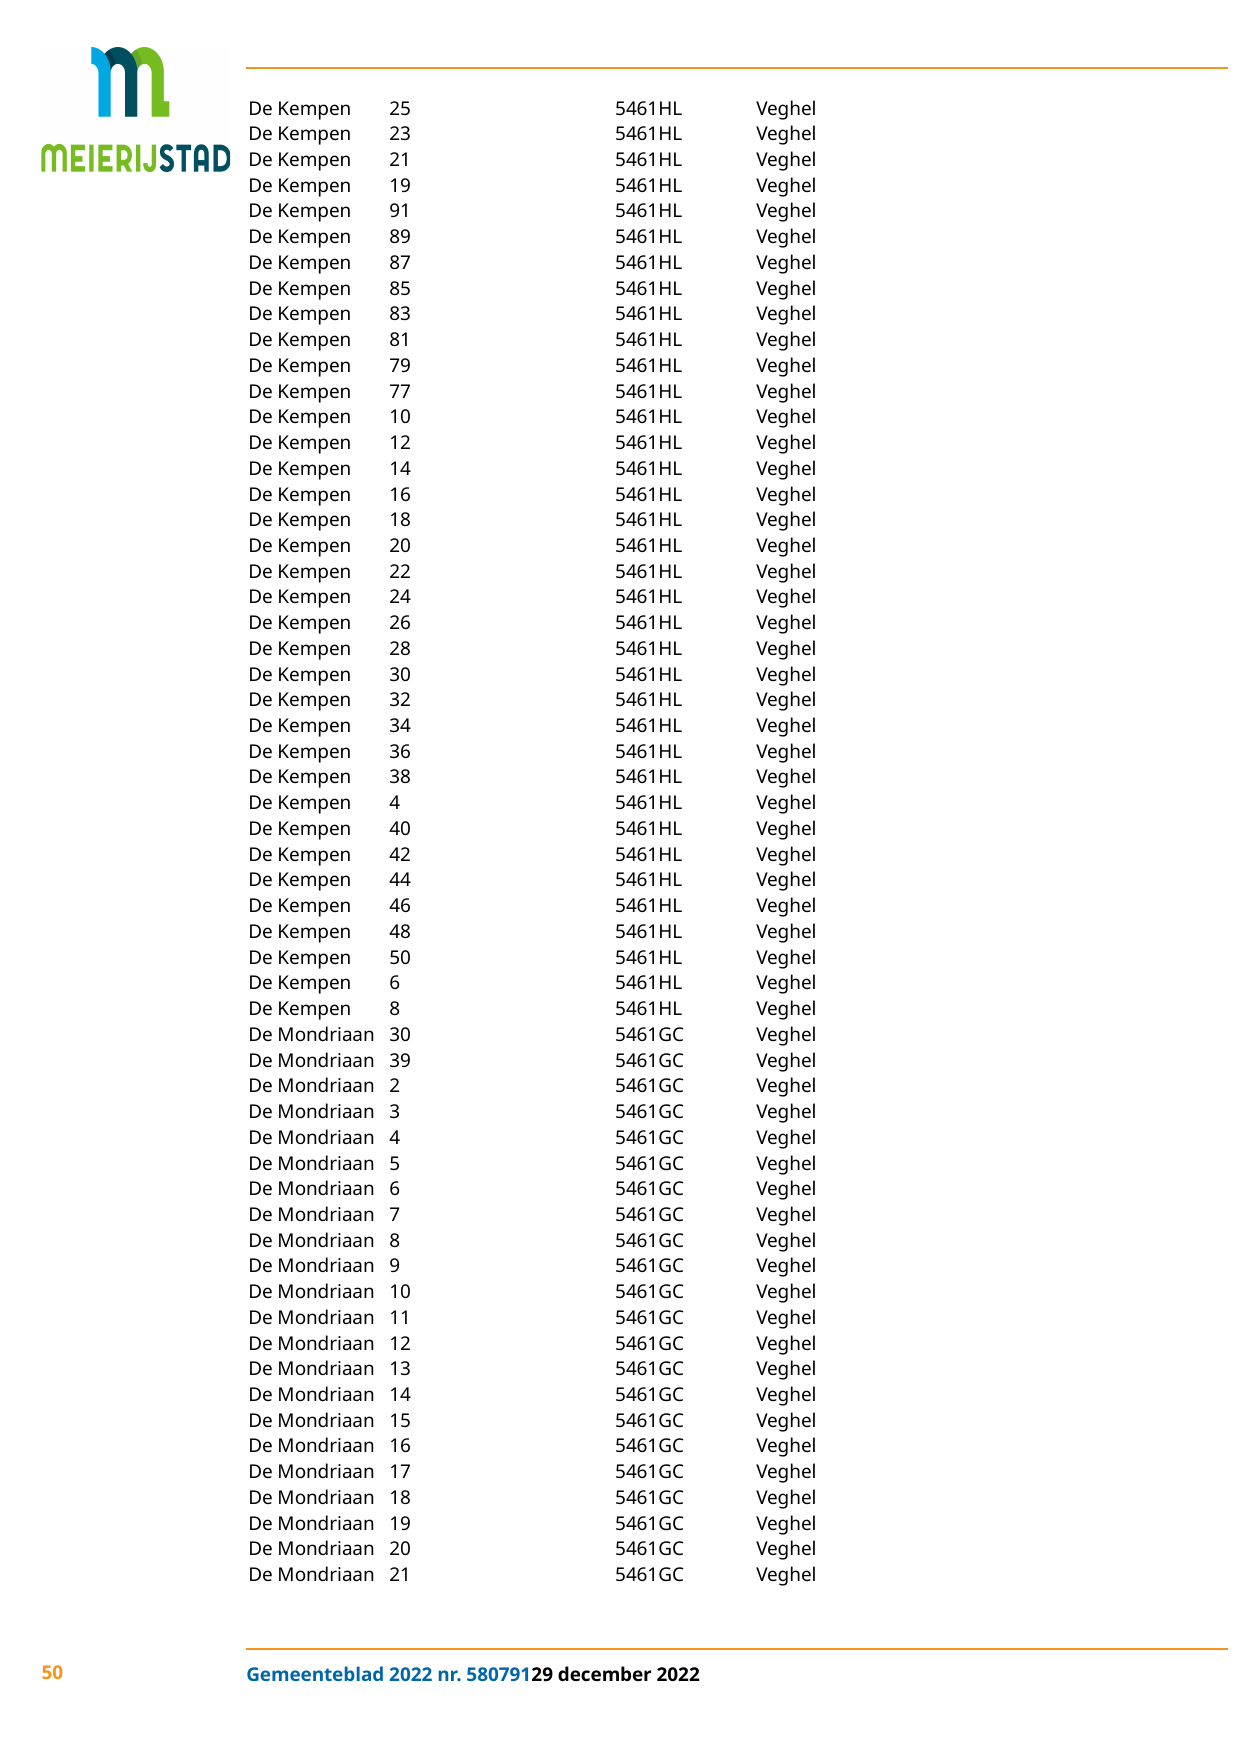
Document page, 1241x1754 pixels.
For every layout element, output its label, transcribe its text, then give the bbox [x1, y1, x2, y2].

table_cell 32 [389, 687, 558, 712]
table_cell Veghel [756, 275, 1010, 301]
table_cell [559, 404, 615, 429]
table_cell 91 [389, 198, 558, 223]
table_cell De Kempen [248, 661, 389, 687]
table_cell Veghel [756, 1278, 1010, 1304]
table_cell Veghel [756, 532, 1010, 558]
table_cell Veghel [756, 995, 1010, 1021]
table_cell De Mondriaan [248, 1356, 389, 1381]
table_cell Veghel [756, 121, 1010, 146]
table_cell 9 [389, 1253, 558, 1278]
table_cell De Kempen [248, 95, 389, 121]
table_cell [559, 1381, 615, 1407]
table_cell 19 [389, 1510, 558, 1536]
table_cell De Kempen [248, 635, 389, 661]
table_cell [559, 1459, 615, 1484]
table_cell Veghel [756, 1459, 1010, 1484]
table_cell 5461GC [615, 1381, 756, 1407]
table_cell [559, 1021, 615, 1047]
table_cell 5461HL [615, 584, 756, 609]
table_cell De Kempen [248, 815, 389, 841]
table_cell Veghel [756, 893, 1010, 918]
table_cell De Mondriaan [248, 1175, 389, 1201]
table_cell 5461GC [615, 1021, 756, 1047]
table_cell 5461HL [615, 455, 756, 481]
table_cell Veghel [756, 815, 1010, 841]
table_cell [559, 1433, 615, 1458]
table_cell [559, 1510, 615, 1536]
table_cell 16 [389, 481, 558, 506]
table_cell 81 [389, 326, 558, 352]
table_cell 5461HL [615, 95, 756, 121]
table_cell 10 [389, 404, 558, 429]
table_cell 5461GC [615, 1356, 756, 1381]
table_cell Veghel [756, 944, 1010, 969]
table_cell 19 [389, 172, 558, 198]
table_cell Veghel [756, 1047, 1010, 1072]
table_cell 22 [389, 558, 558, 584]
table_cell [559, 95, 615, 121]
table_cell [559, 738, 615, 764]
table_cell 5461HL [615, 558, 756, 584]
table_cell [559, 609, 615, 635]
table_cell De Mondriaan [248, 1304, 389, 1330]
table_cell 6 [389, 970, 558, 995]
table_cell Veghel [756, 404, 1010, 429]
table_cell De Kempen [248, 455, 389, 481]
table_cell 21 [389, 1561, 558, 1587]
table_cell 50 [389, 944, 558, 969]
picture [41, 47, 231, 172]
table_cell Veghel [756, 1330, 1010, 1356]
table_cell Veghel [756, 1407, 1010, 1433]
table_cell 5461HL [615, 944, 756, 969]
table_cell De Mondriaan [248, 1561, 389, 1587]
table_cell De Mondriaan [248, 1278, 389, 1304]
table_cell [559, 867, 615, 892]
table_cell Veghel [756, 146, 1010, 172]
table_cell De Mondriaan [248, 1484, 389, 1510]
table_cell 5461HL [615, 661, 756, 687]
table_cell [559, 1227, 615, 1253]
table_cell 5461GC [615, 1253, 756, 1278]
table_cell De Kempen [248, 275, 389, 301]
table_cell De Kempen [248, 146, 389, 172]
table_cell Veghel [756, 95, 1010, 121]
table_cell Veghel [756, 1098, 1010, 1124]
table_cell [559, 301, 615, 326]
table_cell Veghel [756, 1381, 1010, 1407]
table_cell 5461HL [615, 481, 756, 506]
table_cell 5461HL [615, 609, 756, 635]
table_cell Veghel [756, 712, 1010, 738]
table_cell Veghel [756, 172, 1010, 198]
table_cell 5461GC [615, 1407, 756, 1433]
table_cell 5461HL [615, 764, 756, 789]
table_cell Veghel [756, 1484, 1010, 1510]
table_cell De Mondriaan [248, 1021, 389, 1047]
table_cell Veghel [756, 352, 1010, 378]
table_cell De Kempen [248, 532, 389, 558]
table_cell 5461GC [615, 1047, 756, 1072]
table_cell Veghel [756, 738, 1010, 764]
table_cell 13 [389, 1356, 558, 1381]
table_cell 5461HL [615, 687, 756, 712]
table_cell 6 [389, 1175, 558, 1201]
table_cell 5461HL [615, 815, 756, 841]
table_cell 5461HL [615, 532, 756, 558]
table_cell 5461HL [615, 275, 756, 301]
table_cell [559, 532, 615, 558]
table_cell 5461GC [615, 1175, 756, 1201]
table_cell Veghel [756, 1433, 1010, 1458]
table_cell De Mondriaan [248, 1124, 389, 1150]
table_cell Veghel [756, 635, 1010, 661]
table_cell Veghel [756, 198, 1010, 223]
table_cell De Kempen [248, 558, 389, 584]
table_cell 5461GC [615, 1124, 756, 1150]
table_cell [559, 841, 615, 867]
table_cell 5461GC [615, 1227, 756, 1253]
table_cell De Mondriaan [248, 1073, 389, 1098]
table_cell Veghel [756, 1356, 1010, 1381]
table_cell 5461GC [615, 1073, 756, 1098]
table_cell [559, 352, 615, 378]
table_cell [559, 918, 615, 944]
table_cell 5461HL [615, 404, 756, 429]
table_cell De Mondriaan [248, 1510, 389, 1536]
table_cell De Kempen [248, 944, 389, 969]
table_cell Veghel [756, 1175, 1010, 1201]
table_cell [559, 712, 615, 738]
table_cell [559, 455, 615, 481]
table_cell 5461HL [615, 970, 756, 995]
table_cell 48 [389, 918, 558, 944]
table_cell De Kempen [248, 224, 389, 249]
table_cell [559, 121, 615, 146]
table_cell 5461GC [615, 1433, 756, 1458]
table_cell 5 [389, 1150, 558, 1175]
table_cell Veghel [756, 378, 1010, 403]
table_cell 38 [389, 764, 558, 789]
table_cell De Mondriaan [248, 1330, 389, 1356]
table_cell 5461GC [615, 1459, 756, 1484]
table_cell De Mondriaan [248, 1047, 389, 1072]
table_cell [559, 893, 615, 918]
table_cell 5461HL [615, 790, 756, 815]
table_cell 15 [389, 1407, 558, 1433]
table_cell Veghel [756, 301, 1010, 326]
table_cell Veghel [756, 1304, 1010, 1330]
table_cell Veghel [756, 1536, 1010, 1561]
table_cell [559, 1356, 615, 1381]
table_cell 5461HL [615, 867, 756, 892]
table_cell [559, 249, 615, 275]
table_cell 21 [389, 146, 558, 172]
table_cell 5461HL [615, 893, 756, 918]
table_cell 23 [389, 121, 558, 146]
table_cell Veghel [756, 481, 1010, 506]
table_cell 5461HL [615, 738, 756, 764]
table_cell 5461HL [615, 712, 756, 738]
table_cell [559, 584, 615, 609]
table_cell 34 [389, 712, 558, 738]
table_cell Veghel [756, 326, 1010, 352]
table_cell De Kempen [248, 687, 389, 712]
table_cell De Mondriaan [248, 1098, 389, 1124]
table_cell De Mondriaan [248, 1407, 389, 1433]
table_cell Veghel [756, 1073, 1010, 1098]
table_cell 3 [389, 1098, 558, 1124]
table_cell De Kempen [248, 352, 389, 378]
table_cell De Mondriaan [248, 1459, 389, 1484]
table_cell De Mondriaan [248, 1536, 389, 1561]
table_cell De Mondriaan [248, 1433, 389, 1458]
table_cell 5461HL [615, 378, 756, 403]
table_cell 5461HL [615, 841, 756, 867]
table_cell 44 [389, 867, 558, 892]
table_cell Veghel [756, 249, 1010, 275]
table_cell 14 [389, 455, 558, 481]
table_cell Veghel [756, 918, 1010, 944]
table_cell 25 [389, 95, 558, 121]
table_cell De Kempen [248, 970, 389, 995]
table_cell 8 [389, 995, 558, 1021]
table_cell Veghel [756, 841, 1010, 867]
table_cell De Kempen [248, 893, 389, 918]
table_cell 4 [389, 790, 558, 815]
table_cell Veghel [756, 867, 1010, 892]
table_cell De Mondriaan [248, 1253, 389, 1278]
table_cell [559, 635, 615, 661]
table_cell 16 [389, 1433, 558, 1458]
table_cell Veghel [756, 1124, 1010, 1150]
table_cell 39 [389, 1047, 558, 1072]
table_cell De Kempen [248, 506, 389, 532]
table_cell 5461HL [615, 352, 756, 378]
table_cell De Kempen [248, 841, 389, 867]
table_cell Veghel [756, 429, 1010, 455]
table_cell 12 [389, 429, 558, 455]
table_cell De Mondriaan [248, 1381, 389, 1407]
table_cell 30 [389, 1021, 558, 1047]
table_cell 4 [389, 1124, 558, 1150]
table_cell [559, 1150, 615, 1175]
table_cell De Kempen [248, 429, 389, 455]
table_cell De Kempen [248, 790, 389, 815]
table_cell 5461HL [615, 198, 756, 223]
table_cell 5461HL [615, 995, 756, 1021]
table_cell Veghel [756, 764, 1010, 789]
table_cell De Kempen [248, 249, 389, 275]
table_cell Veghel [756, 970, 1010, 995]
table_cell 42 [389, 841, 558, 867]
table_cell De Kempen [248, 584, 389, 609]
table_cell 85 [389, 275, 558, 301]
table_cell Veghel [756, 1227, 1010, 1253]
table_cell [559, 481, 615, 506]
table_cell [559, 1278, 615, 1304]
table_cell Veghel [756, 455, 1010, 481]
table_cell 26 [389, 609, 558, 635]
table_cell De Kempen [248, 764, 389, 789]
table_cell Veghel [756, 1201, 1010, 1227]
table_cell [559, 1484, 615, 1510]
table_cell 5461GC [615, 1201, 756, 1227]
table_cell 5461HL [615, 635, 756, 661]
table_cell Veghel [756, 609, 1010, 635]
table_cell [559, 326, 615, 352]
table_cell [559, 198, 615, 223]
table_cell [559, 378, 615, 403]
table_cell 30 [389, 661, 558, 687]
table_cell [559, 224, 615, 249]
table_cell [559, 1330, 615, 1356]
table_cell De Kempen [248, 918, 389, 944]
table_cell [559, 944, 615, 969]
table_cell Veghel [756, 506, 1010, 532]
table_cell De Kempen [248, 326, 389, 352]
table_cell De Kempen [248, 378, 389, 403]
table_cell 5461HL [615, 429, 756, 455]
table_cell [559, 1098, 615, 1124]
table_cell Veghel [756, 790, 1010, 815]
table_cell [559, 1175, 615, 1201]
table_cell Veghel [756, 1561, 1010, 1587]
table_cell 5461HL [615, 146, 756, 172]
table_cell Veghel [756, 1253, 1010, 1278]
table_cell De Kempen [248, 198, 389, 223]
table_cell 5461GC [615, 1150, 756, 1175]
table_cell 5461GC [615, 1278, 756, 1304]
table_cell 18 [389, 506, 558, 532]
table_cell 8 [389, 1227, 558, 1253]
table_cell [559, 1073, 615, 1098]
table_cell 5461HL [615, 224, 756, 249]
table_cell De Kempen [248, 738, 389, 764]
table_cell 20 [389, 1536, 558, 1561]
table_cell De Kempen [248, 867, 389, 892]
table_cell [559, 1253, 615, 1278]
table_cell [559, 790, 615, 815]
table_cell 83 [389, 301, 558, 326]
table_cell 18 [389, 1484, 558, 1510]
table_cell [559, 275, 615, 301]
table_cell 36 [389, 738, 558, 764]
table_cell [559, 970, 615, 995]
table_cell 5461HL [615, 121, 756, 146]
table_cell 40 [389, 815, 558, 841]
table_cell 5461HL [615, 506, 756, 532]
table_cell 5461GC [615, 1561, 756, 1587]
table_cell [559, 146, 615, 172]
table_cell De Kempen [248, 404, 389, 429]
table_cell [559, 815, 615, 841]
table_cell [559, 558, 615, 584]
table_cell Veghel [756, 224, 1010, 249]
table_cell 5461GC [615, 1098, 756, 1124]
table_cell [559, 1407, 615, 1433]
table_cell [559, 1124, 615, 1150]
table_cell [559, 661, 615, 687]
table_cell 5461GC [615, 1304, 756, 1330]
table_cell Veghel [756, 584, 1010, 609]
table_cell [559, 1047, 615, 1072]
table_cell 17 [389, 1459, 558, 1484]
table_cell [559, 1304, 615, 1330]
table_cell Veghel [756, 687, 1010, 712]
table_cell 11 [389, 1304, 558, 1330]
table_cell 89 [389, 224, 558, 249]
table_cell De Mondriaan [248, 1150, 389, 1175]
table_cell 5461HL [615, 918, 756, 944]
table_cell De Kempen [248, 995, 389, 1021]
table_cell 7 [389, 1201, 558, 1227]
table_cell 5461GC [615, 1484, 756, 1510]
table_cell 5461HL [615, 326, 756, 352]
table_cell 46 [389, 893, 558, 918]
table_cell Veghel [756, 1510, 1010, 1536]
table_cell 5461GC [615, 1510, 756, 1536]
table_cell 5461HL [615, 172, 756, 198]
table_cell Veghel [756, 1021, 1010, 1047]
table_cell [559, 687, 615, 712]
table_cell De Kempen [248, 121, 389, 146]
table_cell De Kempen [248, 712, 389, 738]
table_cell 14 [389, 1381, 558, 1407]
table_cell [559, 1201, 615, 1227]
table_cell De Mondriaan [248, 1201, 389, 1227]
table_cell Veghel [756, 558, 1010, 584]
table_cell 24 [389, 584, 558, 609]
table_cell De Kempen [248, 481, 389, 506]
table_cell [559, 764, 615, 789]
table_cell 2 [389, 1073, 558, 1098]
table_cell 77 [389, 378, 558, 403]
table_cell 10 [389, 1278, 558, 1304]
table_cell 28 [389, 635, 558, 661]
table_cell Veghel [756, 661, 1010, 687]
table_cell 5461GC [615, 1330, 756, 1356]
table_cell [559, 172, 615, 198]
table_cell [559, 995, 615, 1021]
table_cell Veghel [756, 1150, 1010, 1175]
table_cell 87 [389, 249, 558, 275]
table_cell De Mondriaan [248, 1227, 389, 1253]
table_cell [559, 1561, 615, 1587]
table_cell [559, 429, 615, 455]
table_cell 20 [389, 532, 558, 558]
table_cell De Kempen [248, 609, 389, 635]
table_cell 5461HL [615, 249, 756, 275]
table_cell 5461HL [615, 301, 756, 326]
table_cell De Kempen [248, 172, 389, 198]
table_cell 5461GC [615, 1536, 756, 1561]
table_cell [559, 1536, 615, 1561]
table_cell 12 [389, 1330, 558, 1356]
table_cell 79 [389, 352, 558, 378]
table_cell [559, 506, 615, 532]
table_cell De Kempen [248, 301, 389, 326]
